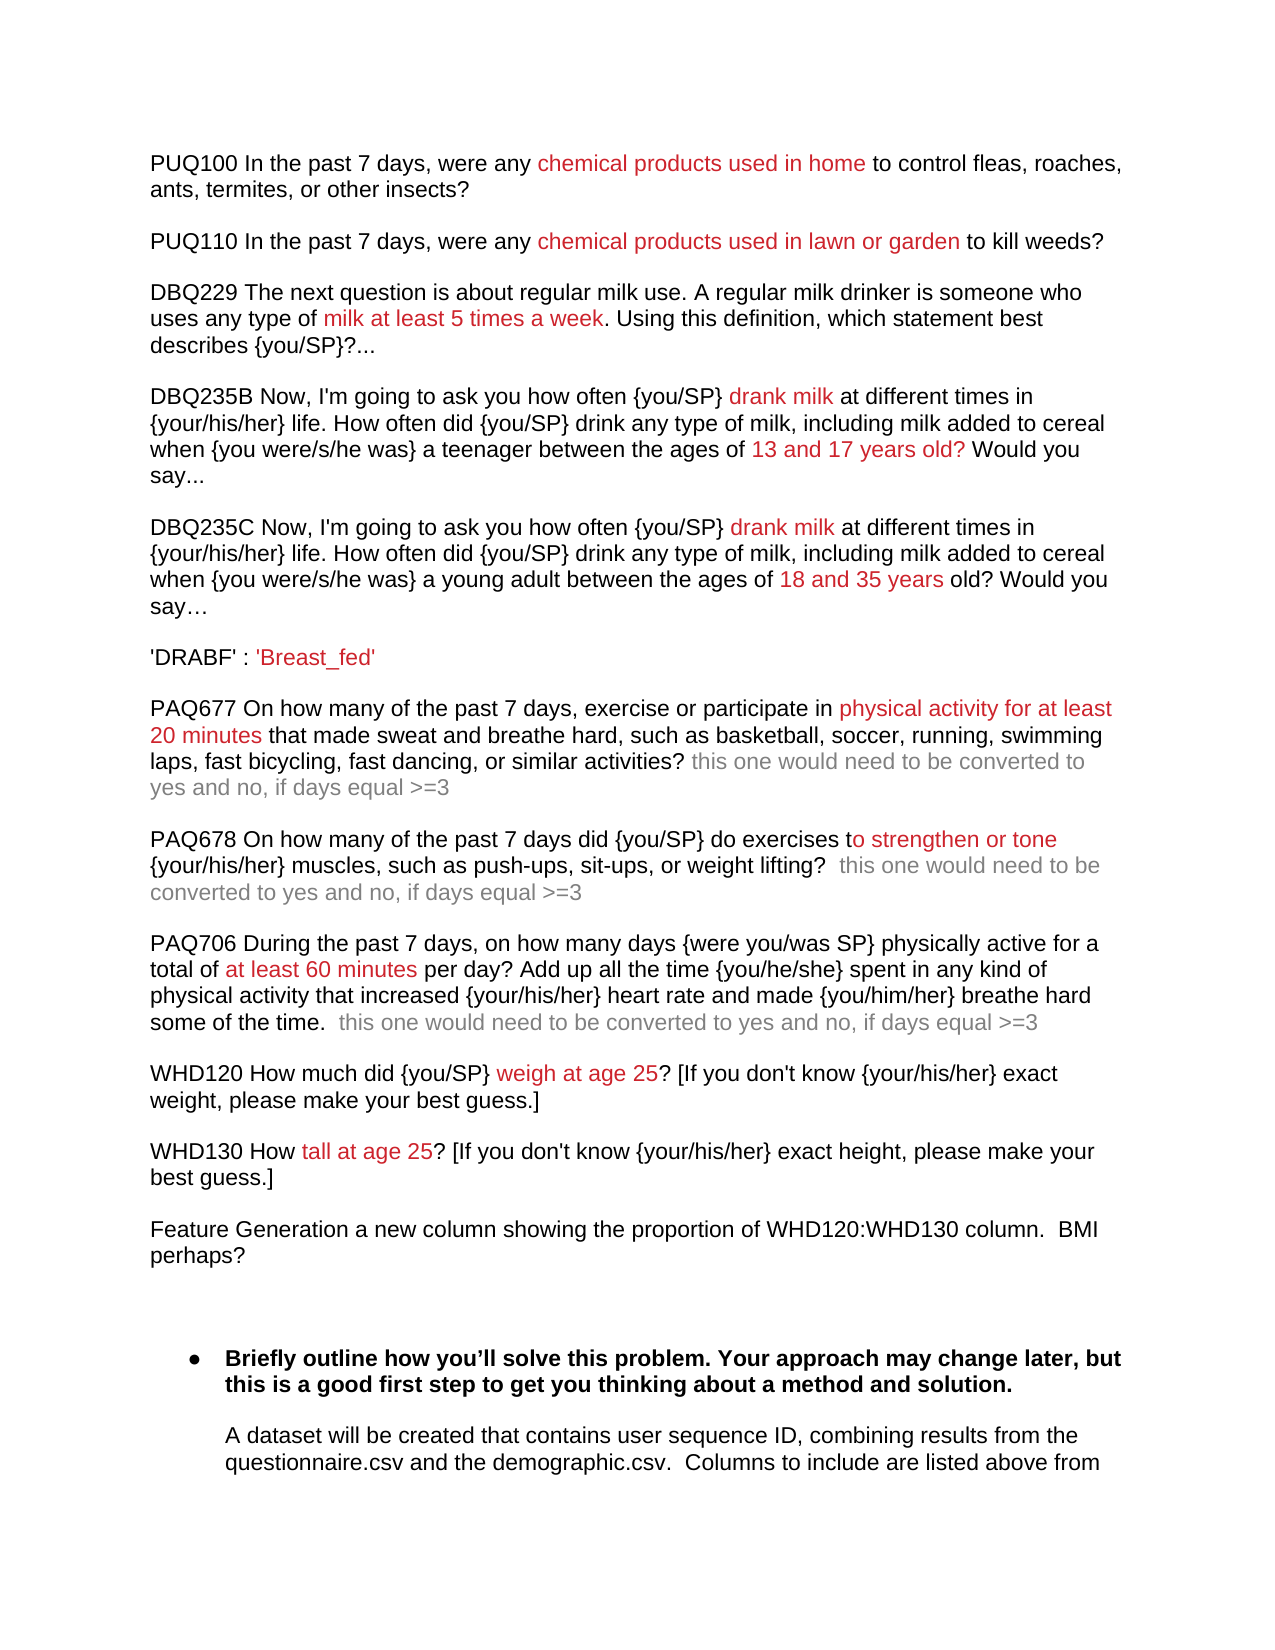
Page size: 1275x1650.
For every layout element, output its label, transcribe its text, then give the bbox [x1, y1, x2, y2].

text DBQ235C Now, I'm going to ask you how often {you/SP} drank milk at different times in {your/his/her} life. How often did {you/SP} drink any type of milk, including milk added to cereal when {you were/s/he was} a young adult between the ages of 18 and 35 years old? Would you say… [150, 513, 1125, 619]
text PAQ678 On how many of the past 7 days did {you/SP} do exercises to strengthen or tone {your/his/her} muscles, such as push-ups, sit-ups, or weight lifting? this one would need to be converted to yes and no, if days equal >=3 [150, 826, 1125, 905]
text PUQ100 In the past 7 days, were any chemical products used in home to control fleas, roaches, ants, termites, or other insects? [150, 150, 1125, 203]
text PUQ110 In the past 7 days, were any chemical products used in lawn or garden to kill weeds? [150, 228, 1125, 254]
text WHD120 How much did {you/SP} weigh at age 25? [If you don't know {your/his/her} exact weight, please make your best guess.] [150, 1060, 1125, 1113]
list Briefly outline how you’ll solve this problem. Your approach may change later, but this is a good first step to get you thinking about a method and solution. [187, 1345, 1125, 1397]
text A dataset will be created that contains user sequence ID, combining results from the questionnaire.csv and the demographic.csv. Columns to include are listed above from [225, 1422, 1125, 1475]
text DBQ235B Now, I'm going to ask you how often {you/SP} drank milk at different times in {your/his/her} life. How often did {you/SP} drink any type of milk, including milk added to cereal when {you were/s/he was} a teenager between the ages of 13 and 17 years old? Would you say... [150, 383, 1125, 488]
text DBQ229 The next question is about regular milk use. A regular milk drinker is someone who uses any type of milk at least 5 times a week. Using this definition, which statement best describes {you/SP}?... [150, 279, 1125, 358]
text PAQ677 On how many of the past 7 days, exercise or participate in physical activity for at least 20 minutes that made sweat and breathe hard, such as basketball, soccer, running, swimming laps, fast bicycling, fast dancing, or similar activities? this one would need to be converted to yes and no, if days equal >=3 [150, 695, 1125, 801]
text WHD130 How tall at age 25? [If you don't know {your/his/her} exact height, please make your best guess.] [150, 1138, 1125, 1191]
text 'DRABF' : 'Breast_fed' [150, 644, 1125, 670]
text Feature Generation a new column showing the proportion of WHD120:WHD130 column. BMI perhaps? [150, 1216, 1125, 1268]
text PAQ706 During the past 7 days, on how many days {were you/was SP} physically active for a total of at least 60 minutes per day? Add up all the time {you/he/she} spent in any kind of physical activity that increased {your/his/her} heart rate and made {you/him/her} breathe hard some of the time. this one would need to be converted to yes and no, if days equal >=3 [150, 930, 1125, 1035]
